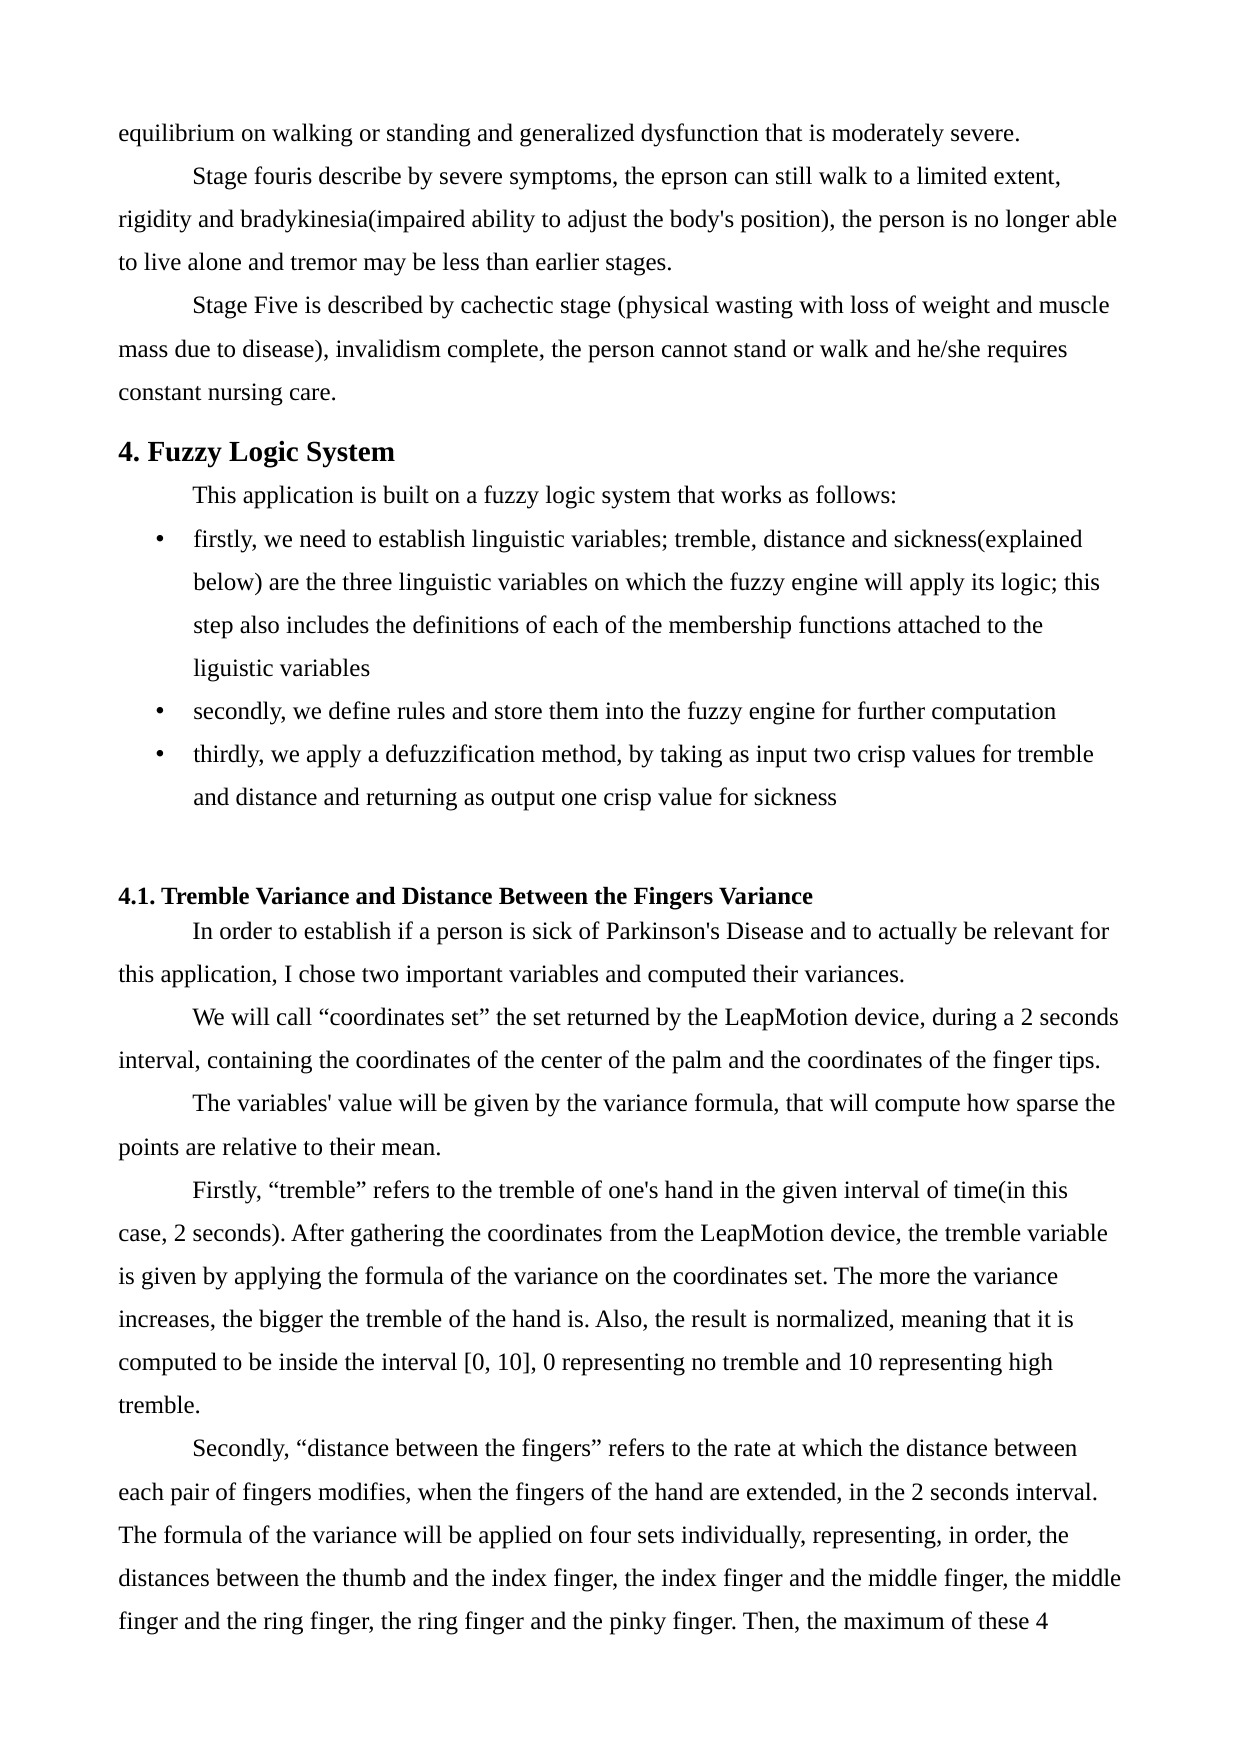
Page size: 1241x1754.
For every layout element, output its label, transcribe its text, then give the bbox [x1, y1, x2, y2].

subtitle 4.1. Tremble Variance and Distance Between the Fingers Variance [118, 881, 1122, 910]
text Firstly, “tremble” refers to the tremble of one's hand in the given interval of time(in this case, 2 seconds). After gathering the coordinates from the LeapMotion device, the tremble variable is given by applying the formula of the variance on the coordinates set. The more the variance increases, the bigger the tremble of the hand is. Also, the result is normalized, meaning that it is computed to be inside the interval [0, 10], 0 representing no tremble and 10 representing high tremble. [118, 1175, 1122, 1419]
text The variables' value will be given by the variance formula, that will compute how sparse the points are relative to their mean. [118, 1088, 1122, 1160]
list firstly, we need to establish linguistic variables; tremble, distance and sickness(explained below) are the three linguistic variables on which the fuzzy engine will apply its logic; this step also includes the definitions of each of the membership functions attached to the liguistic variables [156, 524, 1122, 682]
text We will call “coordinates set” the set returned by the LeapMotion device, during a 2 seconds interval, containing the coordinates of the center of the palm and the coordinates of the finger tips. [118, 1002, 1122, 1074]
text In order to establish if a person is sick of Parkinson's Disease and to actually be relevant for this application, I chose two important variables and computed their variances. [118, 916, 1122, 988]
text Stage Five is described by cachectic stage (physical wasting with loss of weight and muscle mass due to disease), invalidism complete, the person cannot stand or walk and he/she requires constant nursing care. [118, 291, 1122, 406]
list secondly, we define rules and store them into the fuzzy engine for further computation [156, 696, 1122, 725]
text This application is built on a fuzzy logic system that works as follows: [118, 481, 1122, 509]
list thirdly, we apply a defuzzification method, by taking as input two crisp values for tremble and distance and returning as output one crisp value for sickness [156, 739, 1122, 811]
text equilibrium on walking or standing and generalized dysfunction that is moderately severe. [118, 118, 1122, 147]
text Secondly, “distance between the fingers” refers to the rate at which the distance between each pair of fingers modifies, when the fingers of the hand are extended, in the 2 seconds interval. The formula of the variance will be applied on four sets individually, representing, in order, the distances between the thumb and the index finger, the index finger and the middle finger, the middle finger and the ring finger, the ring finger and the pinky finger. Then, the maximum of these 4 [118, 1433, 1122, 1635]
subtitle 4. Fuzzy Logic System [118, 434, 1122, 468]
text Stage fouris describe by severe symptoms, the eprson can still walk to a limited extent, rigidity and bradykinesia(impaired ability to adjust the body's position), the person is no longer able to live alone and tremor may be less than earlier stages. [118, 161, 1122, 276]
